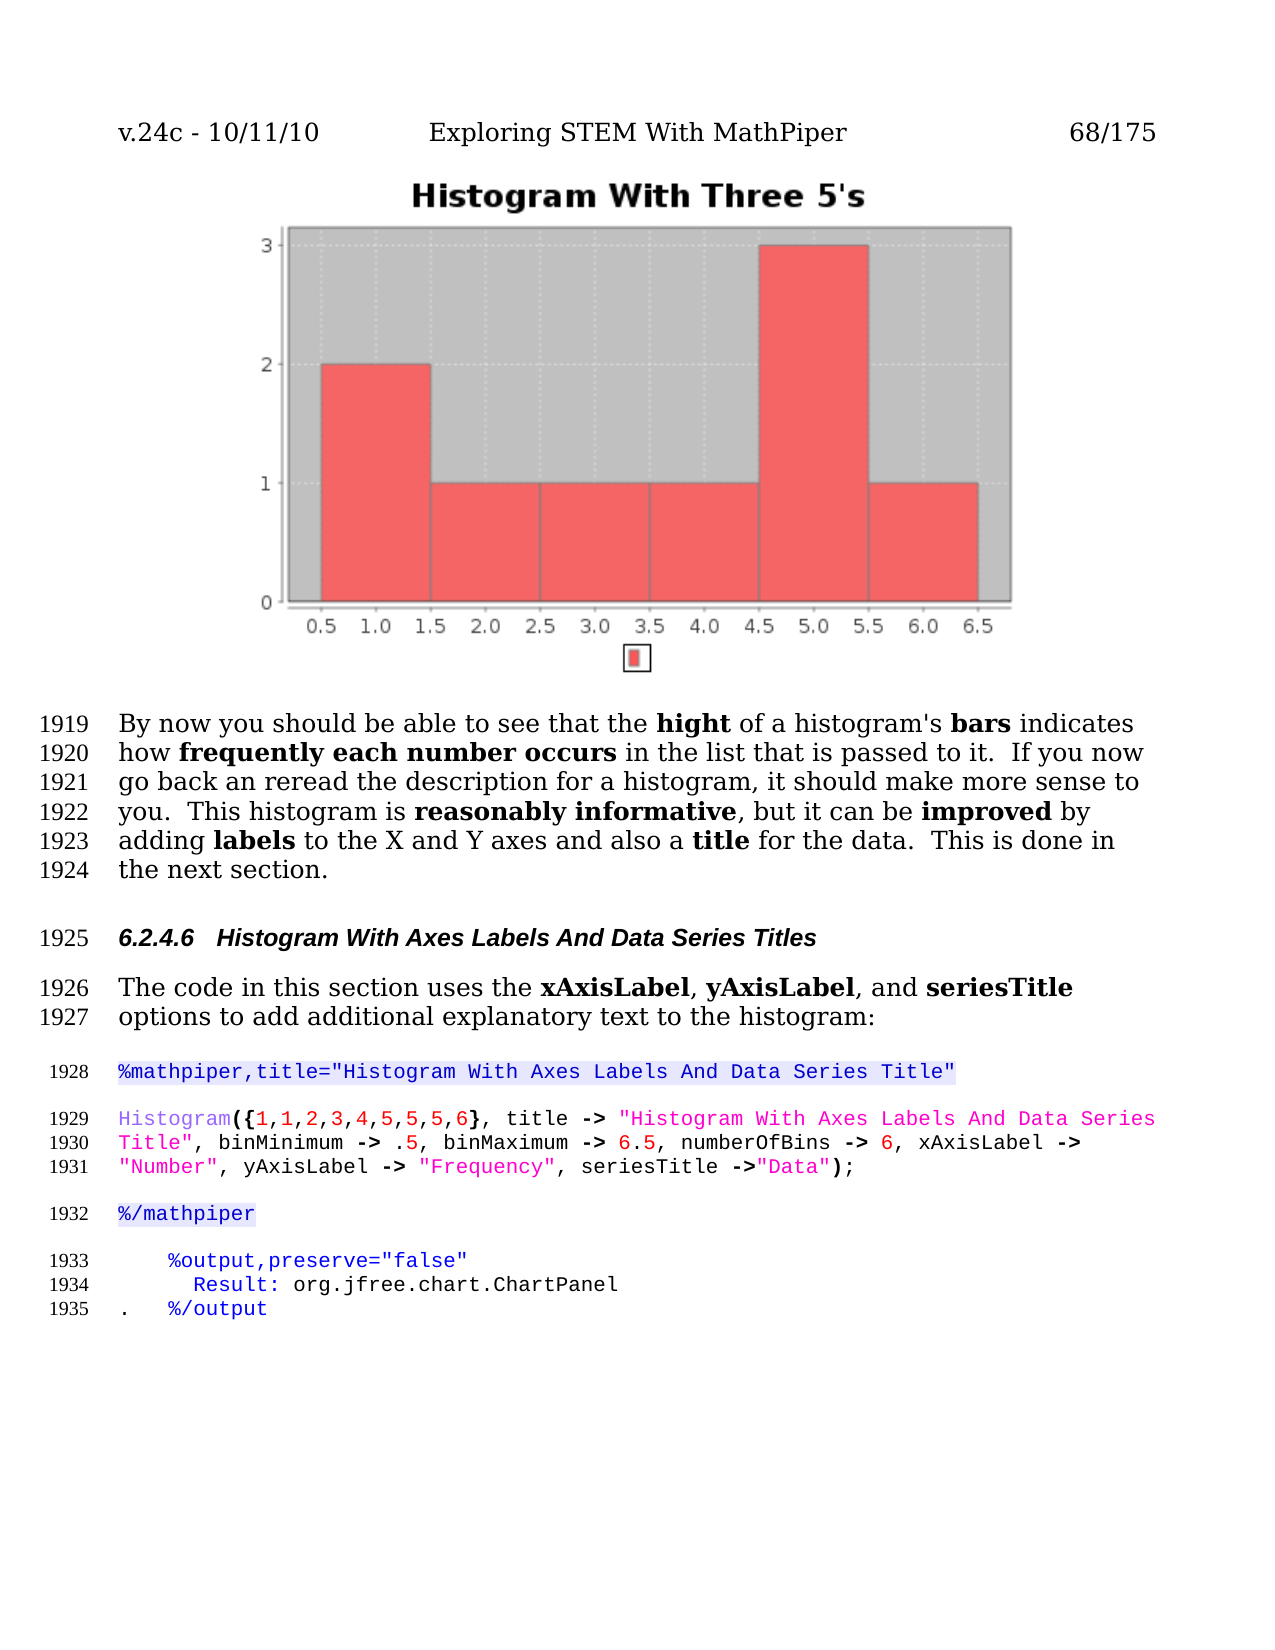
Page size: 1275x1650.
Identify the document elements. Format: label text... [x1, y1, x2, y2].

text Histogram({1,1,2,3,4,5,5,5,6}, title -> "Histogram With Axes Labels And Data Series Title", binMinimum -> .5, binMaximum -> 6.5, numberOfBins -> 6, xAxisLabel -> "Number", yAxisLabel -> "Frequency", seriesTitle ->"Data"); [118, 1108, 1157, 1179]
picture [245, 176, 1030, 674]
text %mathpiper,title="Histogram With Axes Labels And Data Series Title" [118, 1061, 1157, 1085]
text %/mathpiper [118, 1203, 1157, 1227]
text The code in this section uses the xAxisLabel, yAxisLabel, and seriesTitle options to add additional explanatory text to the histogram: [118, 973, 1157, 1031]
text By now you should be able to see that the hight of a histogram's bars indicates how frequently each number occurs in the list that is passed to it. If you now go back an reread the description for a histogram, it should make more sense to you. This histogram is reasonably informative, but it can be improved by adding labels to the X and Y axes and also a title for the data. This is done in the next section. [118, 708, 1157, 884]
subtitle Histogram With Axes Labels And Data Series Titles [118, 923, 1157, 952]
text Result: org.jfree.chart.ChartPanel [118, 1274, 1157, 1298]
text %output,preserve="false" [118, 1250, 1157, 1274]
text . %/output [118, 1298, 1157, 1321]
